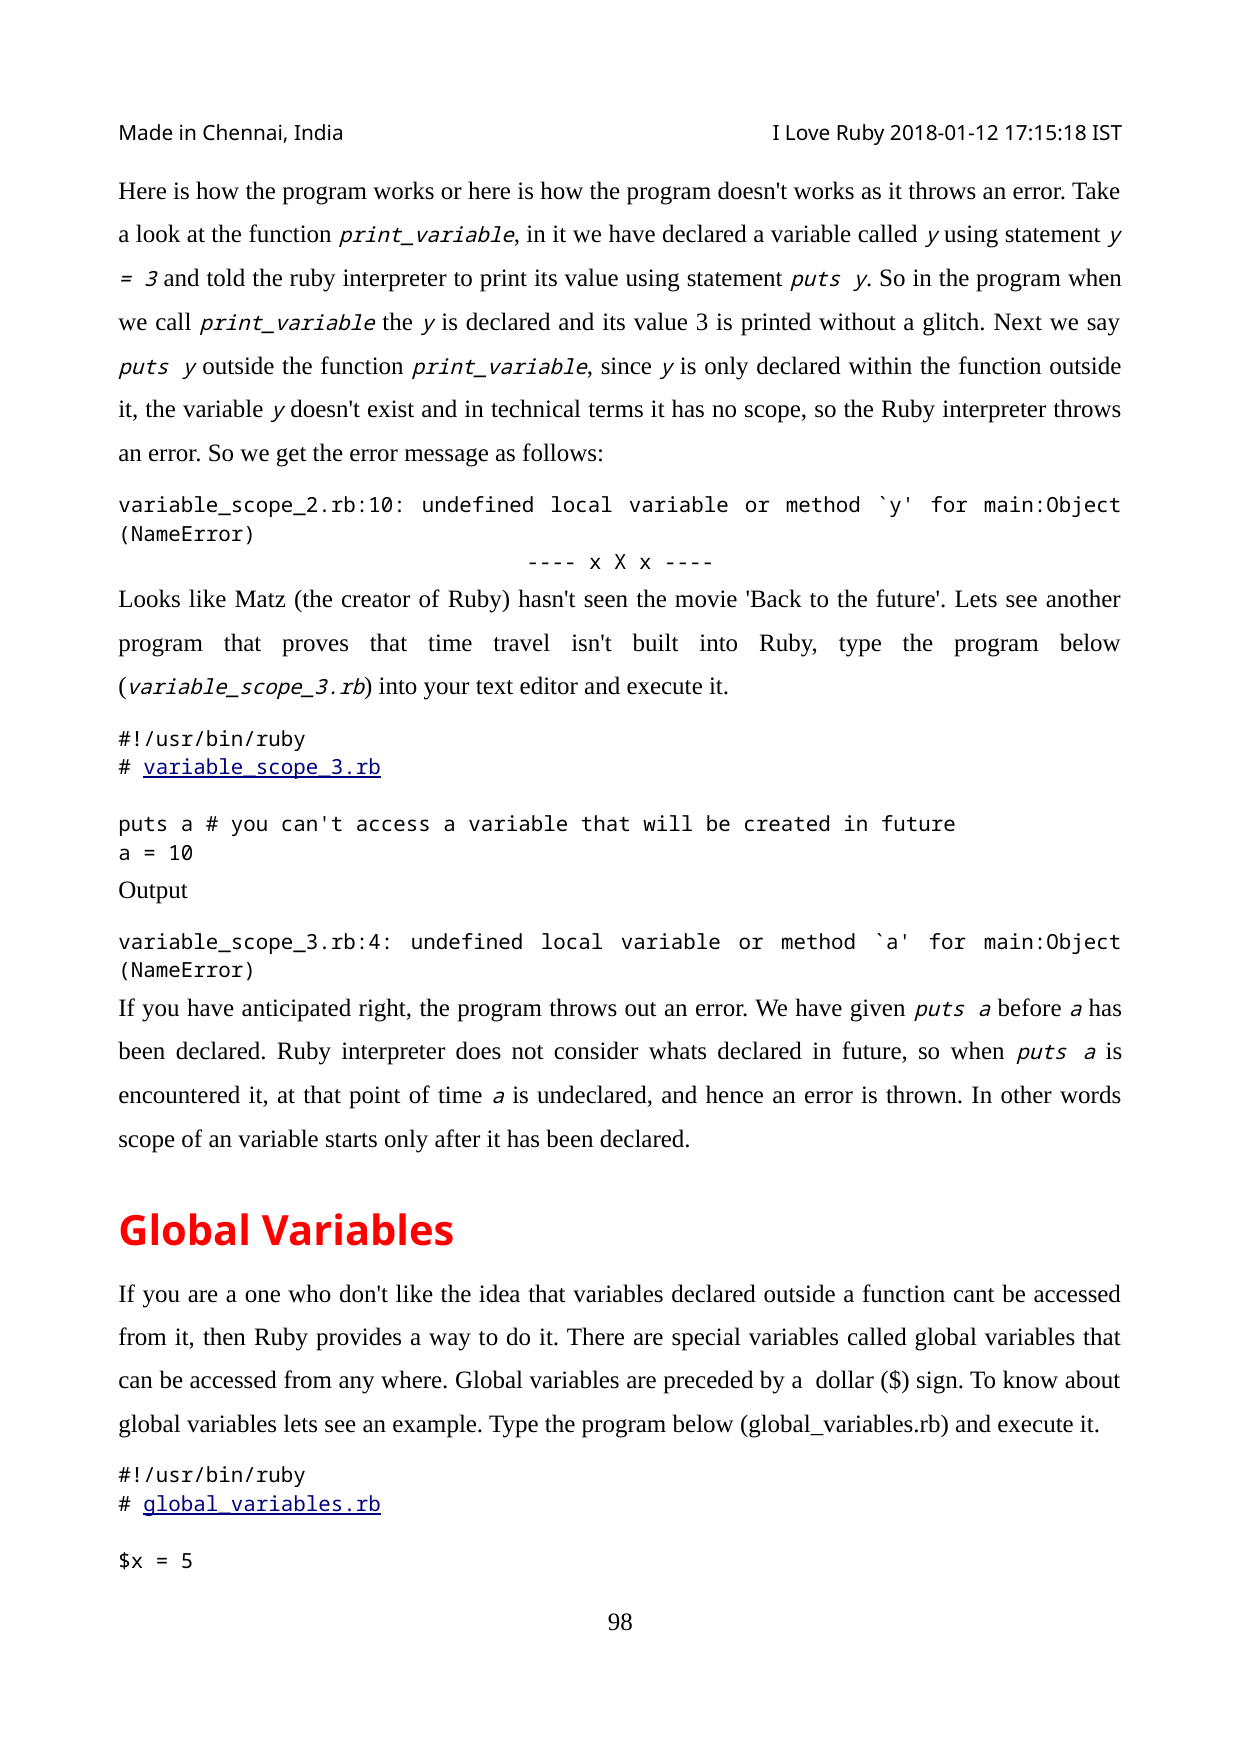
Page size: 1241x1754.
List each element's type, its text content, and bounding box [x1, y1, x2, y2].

text Here is how the program works or here is how the program doesn't works as it throws an error. Take a look at the function print_variable, in it we have declared a variable called y using statement y = 3 and told the ruby interpreter to print its value using statement puts y. So in the program when we call print_variable the y is declared and its value 3 is printed without a glitch. Next we say puts y outside the function print_variable, since y is only declared within the function outside it, the variable y doesn't exist and in technical terms it has no scope, so the Ruby interpreter throws an error. So we get the error message as follows: [118, 176, 1122, 467]
text # variable_scope_3.rb [118, 752, 1122, 781]
text puts a # you can't access a variable that will be created in future [118, 809, 1122, 838]
text $x = 5 [118, 1546, 1122, 1574]
text # global_variables.rb [118, 1489, 1122, 1517]
subtitle Global Variables [118, 1201, 1122, 1258]
text #!/usr/bin/ruby [118, 724, 1122, 752]
text a = 10 [118, 838, 1122, 866]
text #!/usr/bin/ruby [118, 1461, 1122, 1489]
text variable_scope_2.rb:10: undefined local variable or method `y' for main:Object (NameError) [118, 490, 1122, 547]
text Output [118, 875, 1122, 904]
text ---- x X x ---- [118, 547, 1122, 576]
text If you are a one who don't like the idea that variables declared outside a function cant be accessed from it, then Ruby provides a way to do it. There are special variables called global variables that can be accessed from any where. Global variables are preceded by a dollar ($) sign. To know about global variables lets see an example. Type the program below (global_variables.rb) and execute it. [118, 1279, 1122, 1437]
text If you have anticipated right, the program throws out an error. We have given puts a before a has been declared. Ruby interpreter does not consider whats declared in future, so when puts a is encountered it, at that point of time a is undeclared, and hence an error is thrown. In other words scope of an variable starts only after it has been declared. [118, 993, 1122, 1153]
text Looks like Matz (the creator of Ruby) hasn't seen the movie 'Back to the future'. Lets see another program that proves that time travel isn't built into Ruby, type the program below (variable_scope_3.rb) into your text editor and execute it. [118, 584, 1122, 700]
text variable_scope_3.rb:4: undefined local variable or method `a' for main:Object (NameError) [118, 927, 1122, 984]
